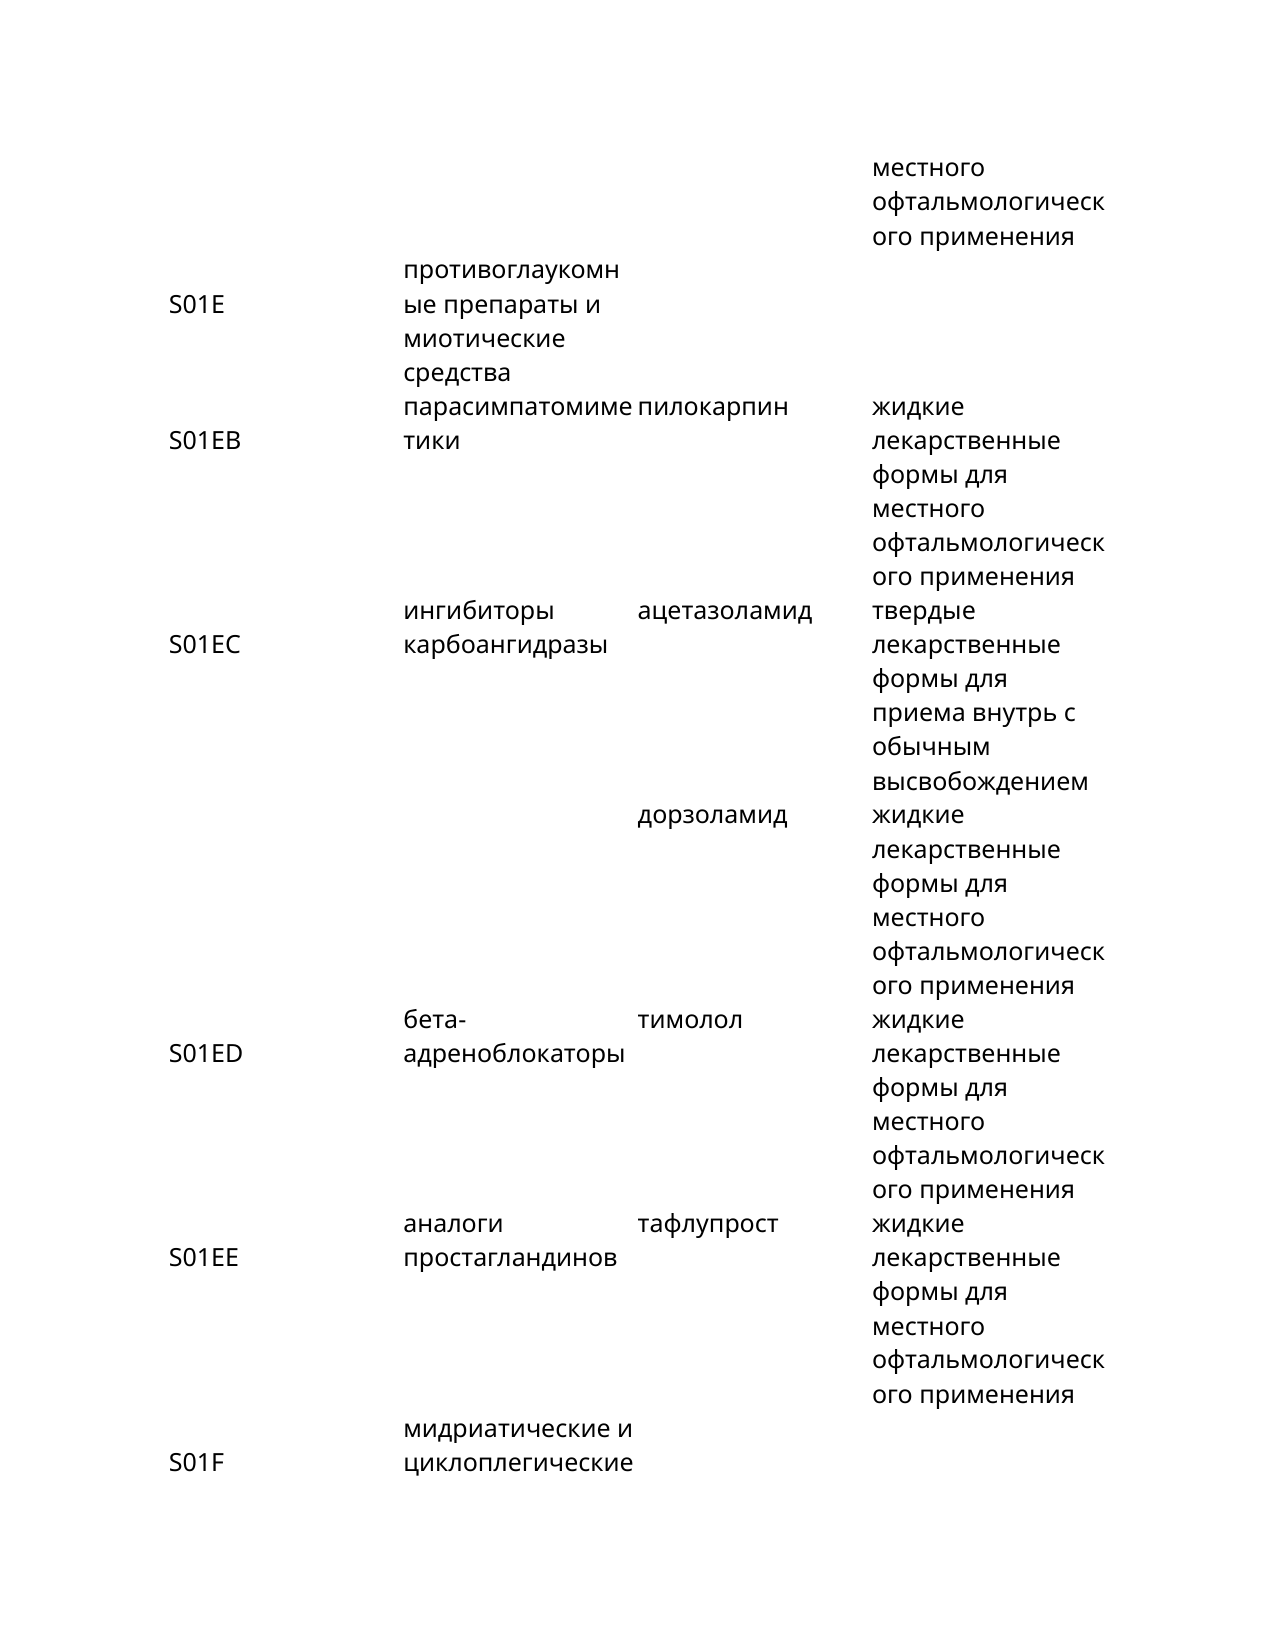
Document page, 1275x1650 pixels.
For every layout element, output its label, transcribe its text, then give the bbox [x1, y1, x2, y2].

table_cell S01E [169, 252, 403, 388]
table_cell жидкие лекарственные формы для местного офтальмологического применения [872, 1206, 1106, 1410]
table_cell жидкие лекарственные формы для местного офтальмологического применения [872, 389, 1106, 593]
table_cell местного офтальмологического применения [872, 150, 1106, 252]
table_cell [638, 252, 872, 388]
table_cell тимолол [638, 1002, 872, 1206]
table_cell [872, 252, 1106, 388]
table_cell S01F [169, 1410, 403, 1478]
table_cell мидриатические и циклоплегические [403, 1410, 637, 1478]
table_cell S01EC [169, 593, 403, 1002]
table_cell [403, 150, 637, 252]
table_cell [872, 1410, 1106, 1478]
table_cell дорзоламид [638, 797, 872, 1002]
table_cell S01ED [169, 1002, 403, 1206]
table_cell S01EE [169, 1206, 403, 1410]
table_cell ацетазоламид [638, 593, 872, 797]
table_cell ингибиторы карбоангидразы [403, 593, 637, 1002]
table_cell аналоги простагландинов [403, 1206, 637, 1410]
table_cell тафлупрост [638, 1206, 872, 1410]
table_cell жидкие лекарственные формы для местного офтальмологического применения [872, 797, 1106, 1002]
table_cell пилокарпин [638, 389, 872, 593]
table_cell противоглаукомные препараты и миотические средства [403, 252, 637, 388]
table_cell [638, 1410, 872, 1478]
table_cell S01EB [169, 389, 403, 593]
table_cell [169, 150, 403, 252]
table_cell [638, 150, 872, 252]
table_cell парасимпатомиметики [403, 389, 637, 593]
table_cell бета-адреноблокаторы [403, 1002, 637, 1206]
table_cell твердые лекарственные формы для приема внутрь с обычным высвобождением [872, 593, 1106, 797]
table_cell жидкие лекарственные формы для местного офтальмологического применения [872, 1002, 1106, 1206]
